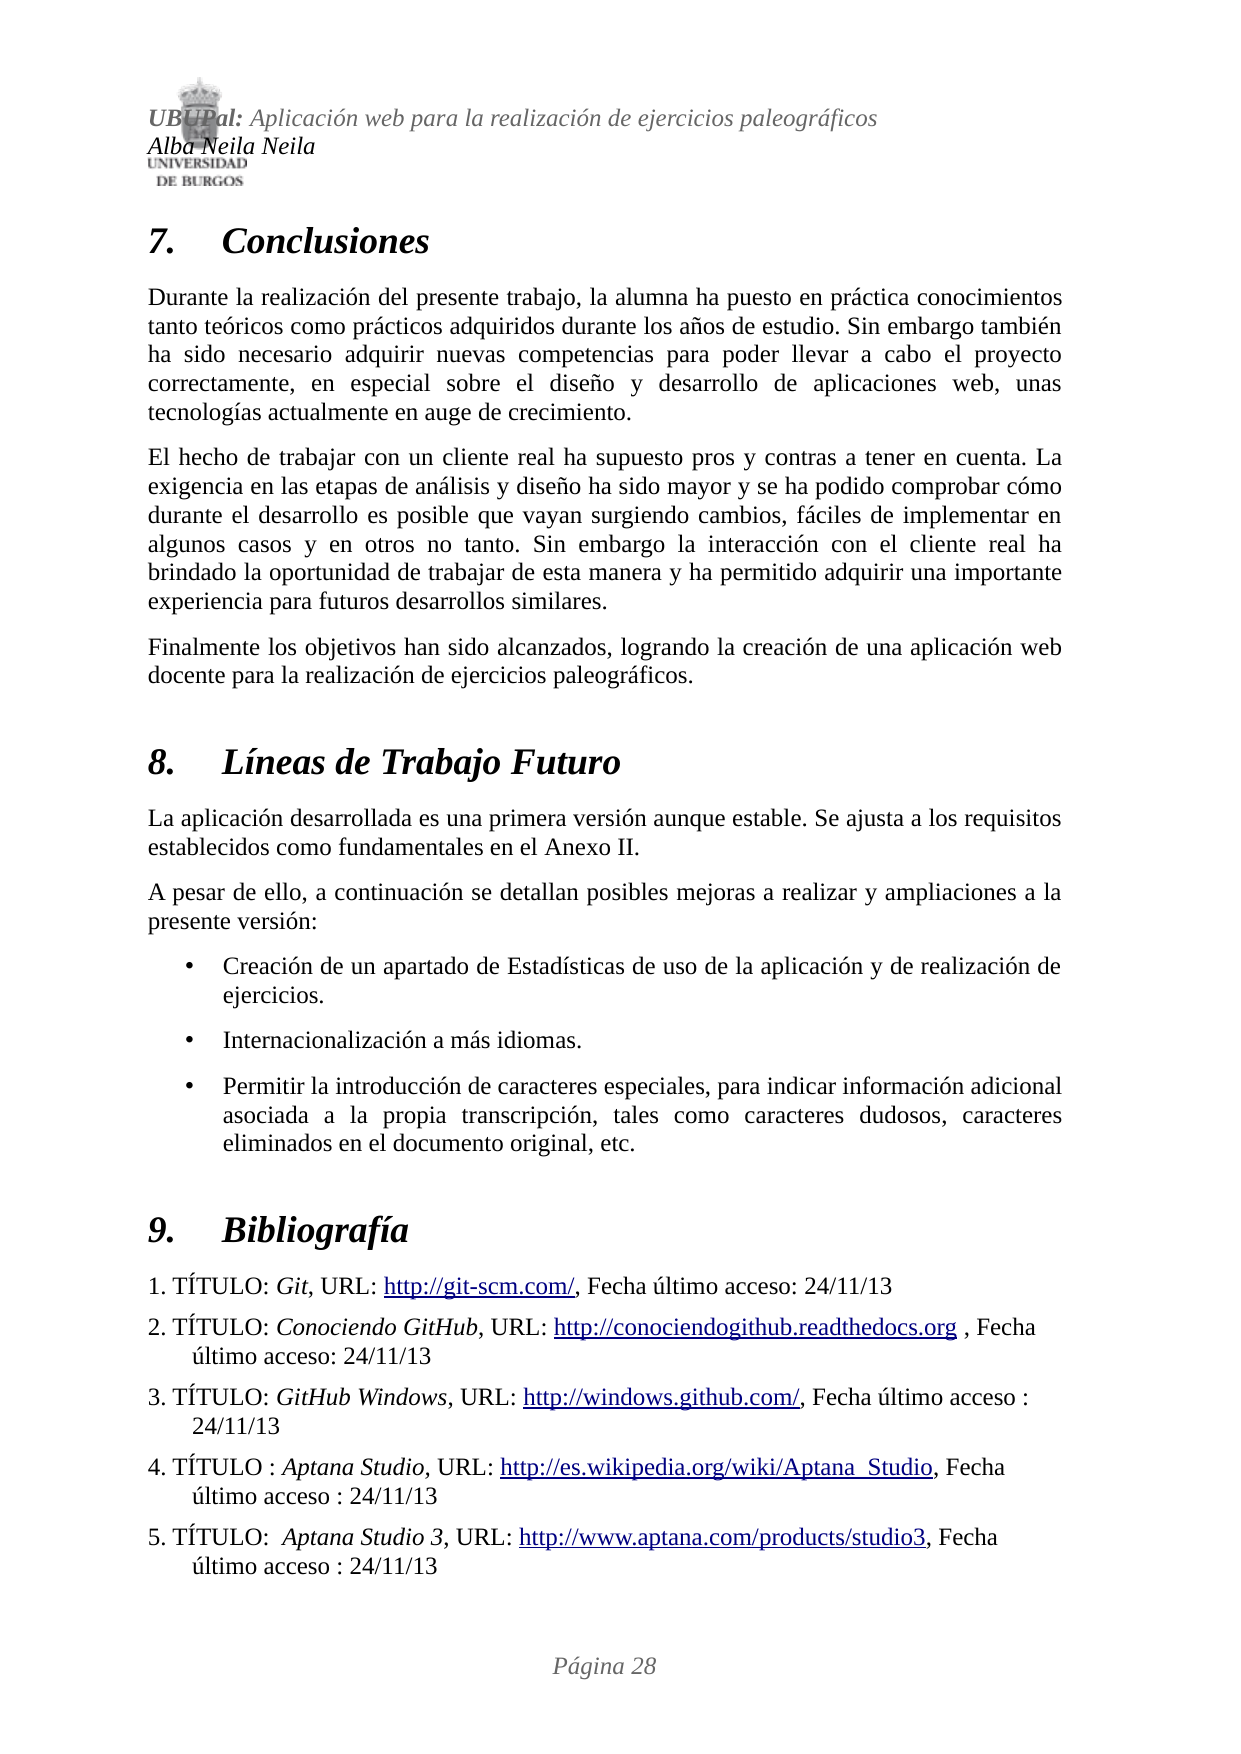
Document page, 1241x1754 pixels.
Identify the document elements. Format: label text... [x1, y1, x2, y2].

text El hecho de trabajar con un cliente real ha supuesto pros y contras a tener en cuenta. La exigencia en las etapas de análisis y diseño ha sido mayor y se ha podido comprobar cómo durante el desarrollo es posible que vayan surgiendo cambios, fáciles de implementar en algunos casos y en otros no tanto. Sin embargo la interacción con el cliente real ha brindado la oportunidad de trabajar de esta manera y ha permitido adquirir una importante experiencia para futuros desarrollos similares. [148, 442, 1063, 615]
text Durante la realización del presente trabajo, la alumna ha puesto en práctica conocimientos tanto teóricos como prácticos adquiridos durante los años de estudio. Sin embargo también ha sido necesario adquirir nuevas competencias para poder llevar a cabo el proyecto correctamente, en especial sobre el diseño y desarrollo de aplicaciones web, unas tecnologías actualmente en auge de crecimiento. [148, 282, 1063, 426]
text 1. TÍTULO: Git, URL: http://git-scm.com/, Fecha último acceso: 24/11/13 [148, 1271, 1063, 1300]
subtitle Bibliografía [148, 1207, 1063, 1251]
text Finalmente los objetivos han sido alcanzados, logrando la creación de una aplicación web docente para la realización de ejercicios paleográficos. [148, 632, 1063, 689]
text 5. TÍTULO: Aptana Studio 3, URL: http://www.aptana.com/products/studio3, Fecha último acceso : 24/11/13 [148, 1522, 1063, 1579]
picture [147, 77, 247, 186]
subtitle Conclusiones [148, 218, 1063, 261]
text La aplicación desarrollada es una primera versión aunque estable. Se ajusta a los requisitos establecidos como fundamentales en el Anexo II. [148, 803, 1063, 861]
text A pesar de ello, a continuación se detallan posibles mejoras a realizar y ampliaciones a la presente versión: [148, 877, 1063, 935]
list Permitir la introducción de caracteres especiales, para indicar información adicional asociada a la propia transcripción, tales como caracteres dudosos, caracteres eliminados en el documento original, etc. [185, 1071, 1063, 1157]
text 3. TÍTULO: GitHub Windows, URL: http://windows.github.com/, Fecha último acceso : 24/11/13 [148, 1382, 1063, 1440]
text 4. TÍTULO : Aptana Studio, URL: http://es.wikipedia.org/wiki/Aptana_Studio, Fecha último acceso : 24/11/13 [148, 1452, 1063, 1510]
list Creación de un apartado de Estadísticas de uso de la aplicación y de realización de ejercicios. [185, 951, 1063, 1009]
subtitle Líneas de Trabajo Futuro [148, 739, 1063, 782]
list Internacionalización a más idiomas. [185, 1026, 1063, 1054]
text 2. TÍTULO: Conociendo GitHub, URL: http://conociendogithub.readthedocs.org , Fecha último acceso: 24/11/13 [148, 1312, 1063, 1370]
